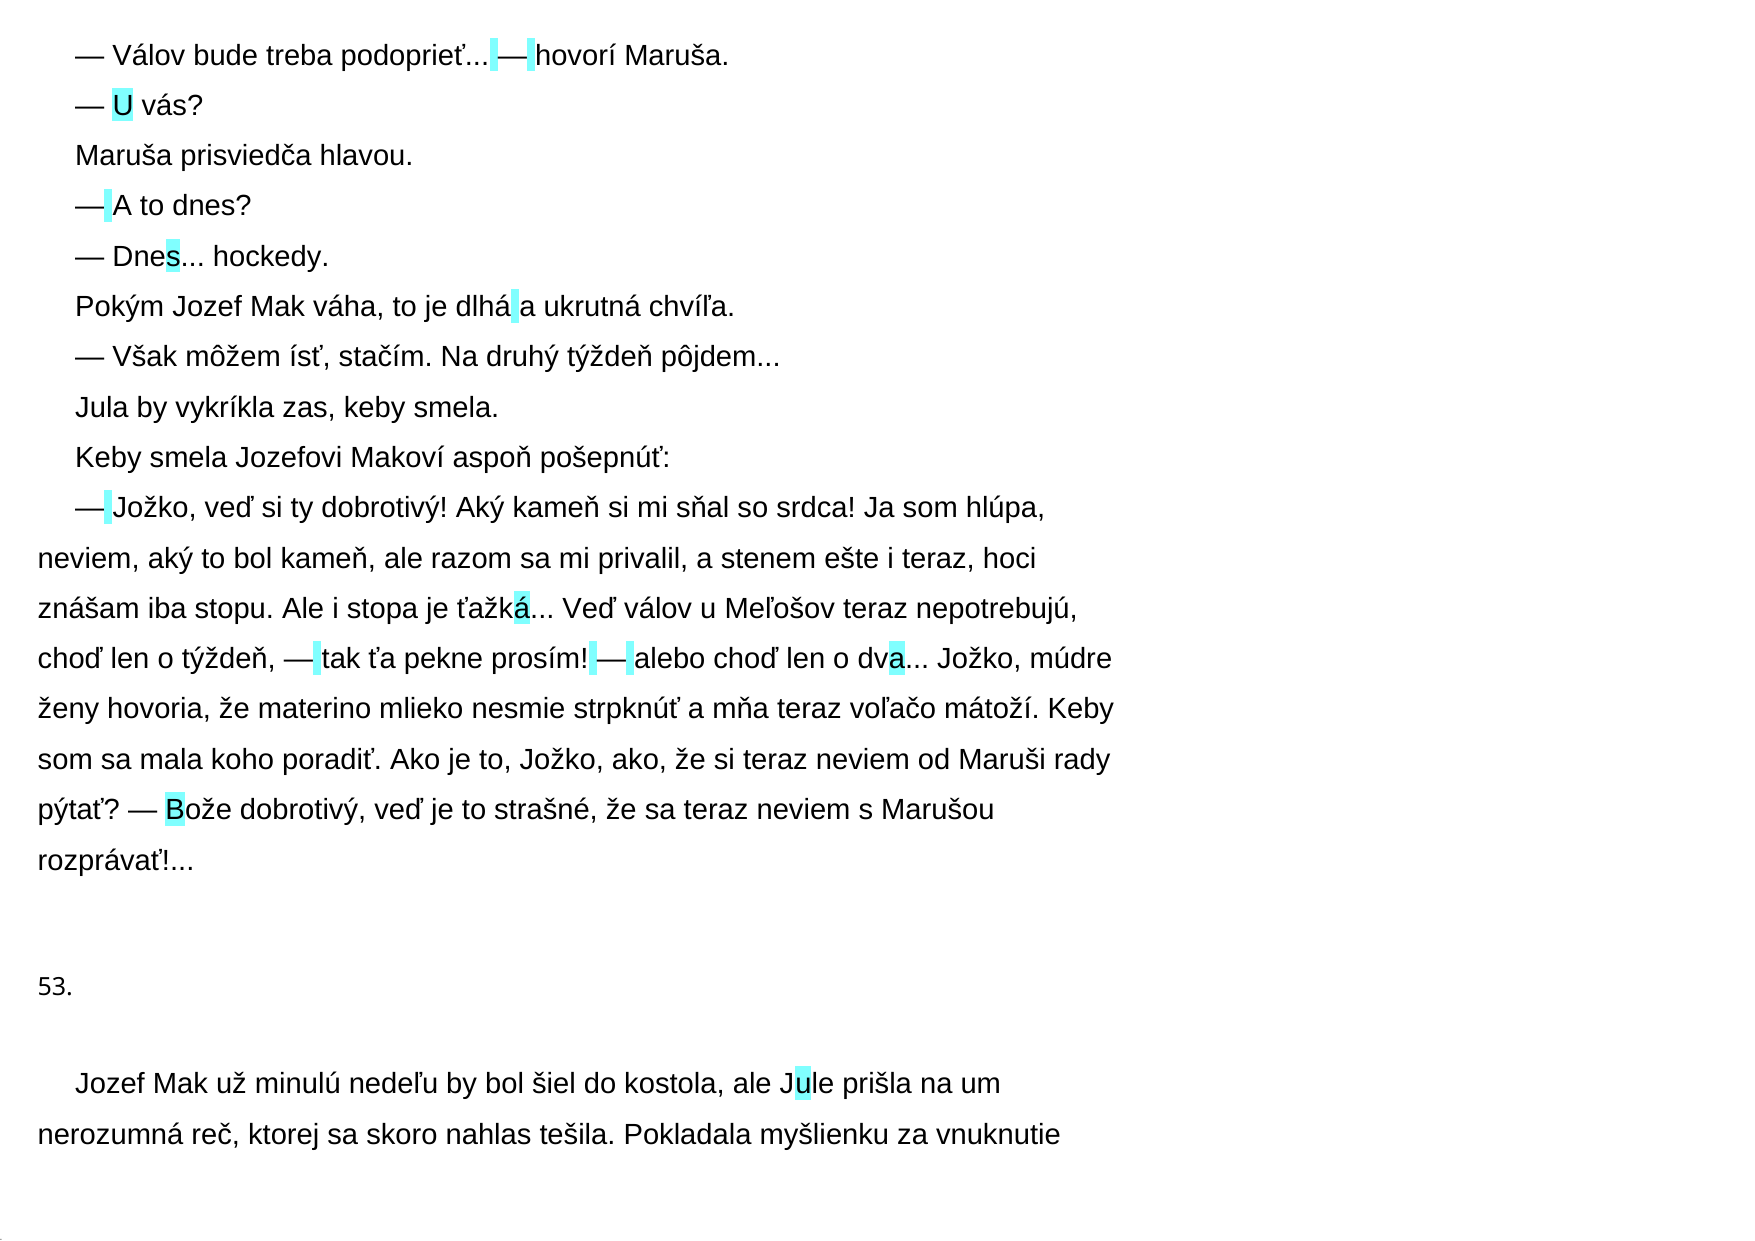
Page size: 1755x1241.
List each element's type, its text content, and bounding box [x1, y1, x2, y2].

text — Válov bude treba podoprieť... — hovorí Maruša. [37, 37, 1130, 71]
text Jula by vykríkla zas, keby smela. [37, 390, 1130, 423]
text Pokým Jozef Mak váha, to je dlhá a ukrutná chvíľa. [37, 289, 1130, 323]
text Maruša prisviedča hlavou. [37, 138, 1130, 172]
subtitle 53. [37, 969, 1130, 1003]
text — Jožko, veď si ty dobrotivý! Aký kameň si mi sňal so srdca! Ja som hlúpa, neviem, aký to bol kameň, ale razom sa mi privalil, a stenem ešte i teraz, hoci znášam iba stopu. Ale i stopa je ťažká... Veď válov u Meľošov teraz nepotrebujú, choď len o týždeň, — tak ťa pekne prosím! — alebo choď len o dva... Jožko, múdre ženy hovoria, že materino mlieko nesmie strpknúť a mňa teraz voľačo mátoží. Keby som sa mala koho poradiť. Ako je to, Jožko, ako, že si teraz neviem od Maruši rady pýtať? — Bože dobrotivý, veď je to strašné, že sa teraz neviem s Marušou rozprávať!... [37, 490, 1130, 876]
text — Dnes... hockedy. [37, 239, 1130, 272]
text — U vás? [37, 88, 1130, 121]
text — Však môžem ísť, stačím. Na druhý týždeň pôjdem... [37, 339, 1130, 373]
text Keby smela Jozefovi Makoví aspoň pošepnúť: [37, 440, 1130, 473]
text Jozef Mak už minulú nedeľu by bol šiel do kostola, ale Jule prišla na um nerozumná reč, ktorej sa skoro nahlas tešila. Pokladala myšlienku za vnuknutie [37, 1066, 1130, 1150]
text — A to dnes? [37, 188, 1130, 222]
